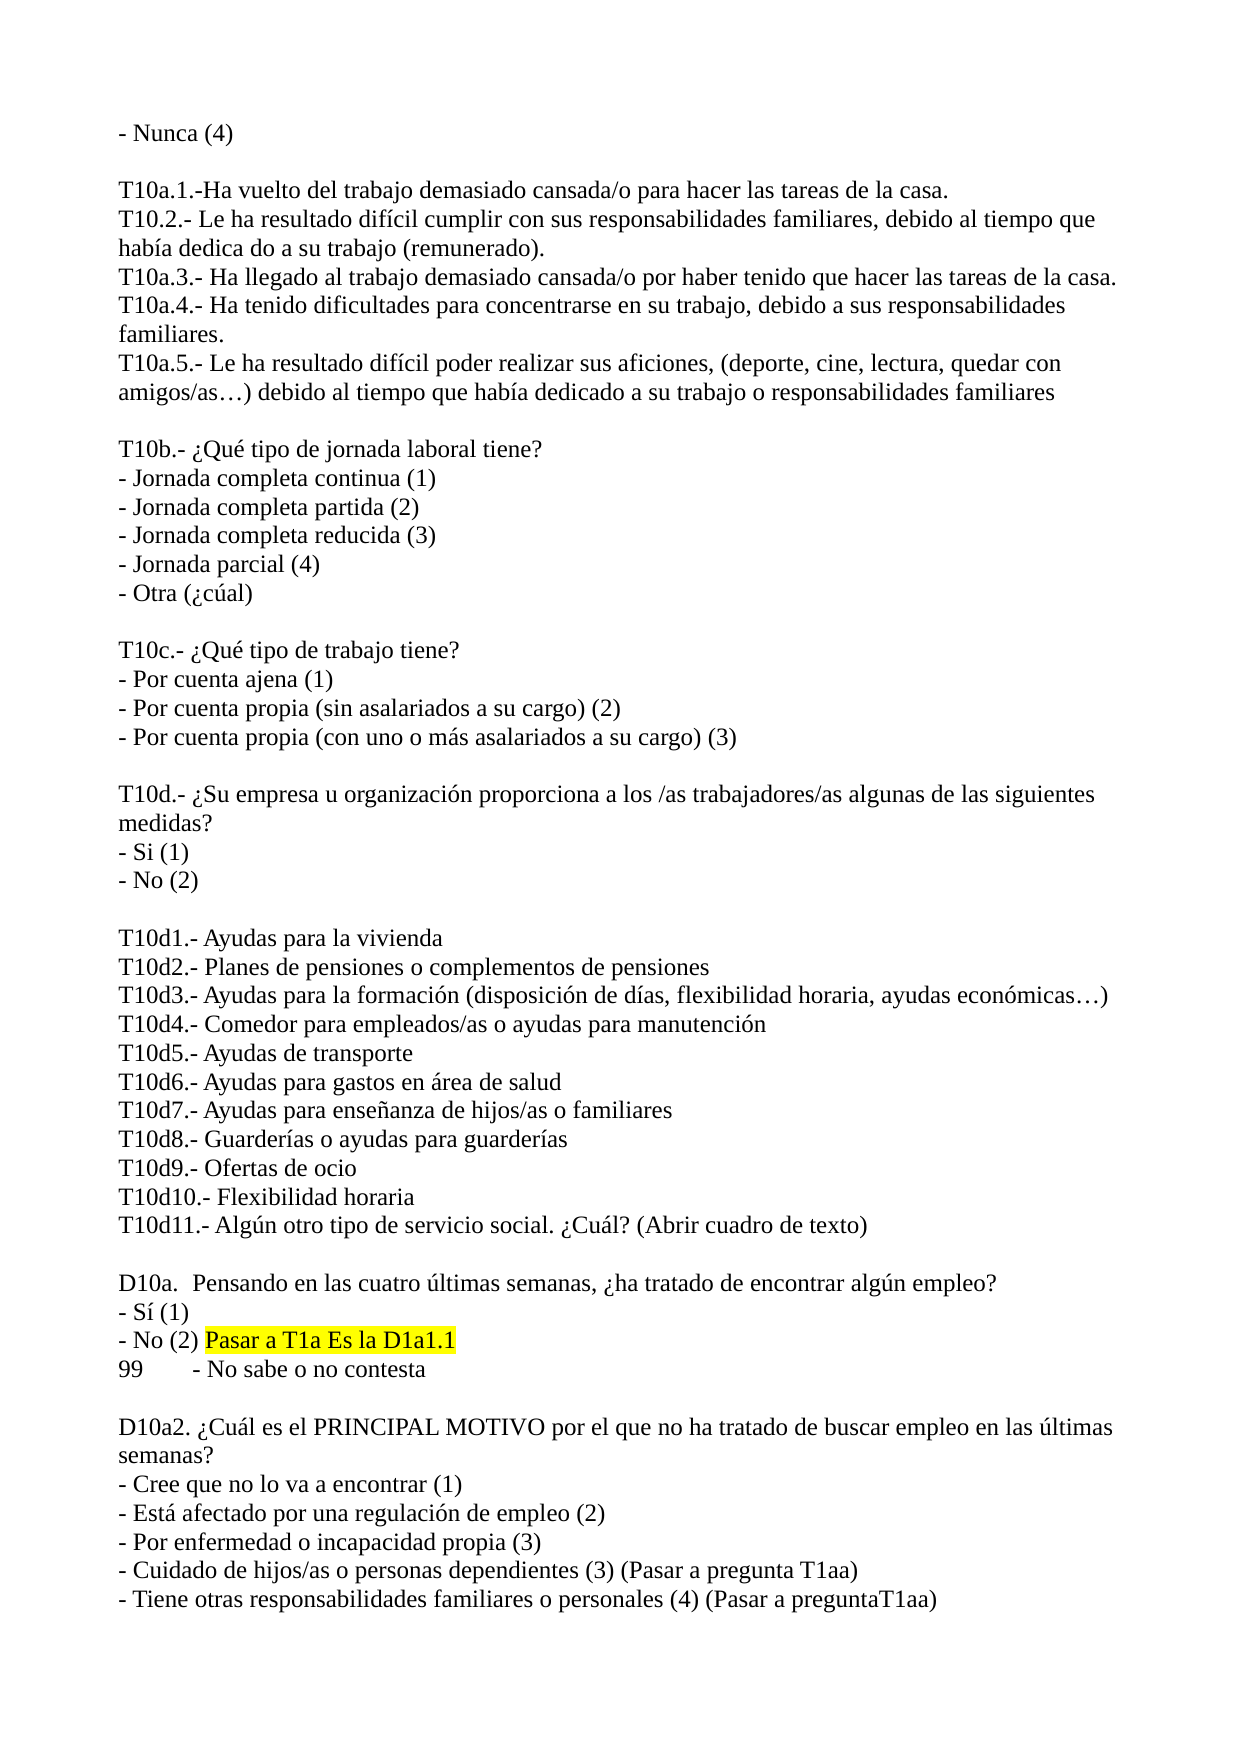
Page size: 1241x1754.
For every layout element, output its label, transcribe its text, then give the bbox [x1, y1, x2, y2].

text - Jornada parcial (4) [118, 549, 1122, 578]
text T10c.- ¿Qué tipo de trabajo tiene? [118, 636, 1122, 664]
text - Jornada completa partida (2) [118, 492, 1122, 521]
text T10d5.- Ayudas de transporte [118, 1038, 1122, 1067]
text T10d2.- Planes de pensiones o complementos de pensiones [118, 952, 1122, 981]
text T10a.5.- Le ha resultado difícil poder realizar sus aficiones, (deporte, cine, lectura, quedar con amigos/as…) debido al tiempo que había dedicado a su trabajo o responsabilidades familiares [118, 348, 1122, 406]
text - Por cuenta ajena (1) [118, 664, 1122, 693]
text - Por enfermedad o incapacidad propia (3) [118, 1527, 1122, 1556]
text T10a.4.- Ha tenido dificultades para concentrarse en su trabajo, debido a sus responsabilidades familiares. [118, 291, 1122, 348]
text T10d9.- Ofertas de ocio [118, 1153, 1122, 1182]
text T10b.- ¿Qué tipo de jornada laboral tiene? [118, 434, 1122, 463]
text - Por cuenta propia (sin asalariados a su cargo) (2) [118, 693, 1122, 722]
text T10d6.- Ayudas para gastos en área de salud [118, 1067, 1122, 1096]
text T10d.- ¿Su empresa u organización proporciona a los /as trabajadores/as algunas de las siguientes medidas? [118, 779, 1122, 837]
text D10a2. ¿Cuál es el PRINCIPAL MOTIVO por el que no ha tratado de buscar empleo en las últimas semanas? [118, 1412, 1122, 1469]
text - Nunca (4) [118, 118, 1122, 147]
text T10d11.- Algún otro tipo de servicio social. ¿Cuál? (Abrir cuadro de texto) [118, 1211, 1122, 1239]
text T10a.3.- Ha llegado al trabajo demasiado cansada/o por haber tenido que hacer las tareas de la casa. [118, 262, 1122, 291]
text T10d7.- Ayudas para enseñanza de hijos/as o familiares [118, 1096, 1122, 1124]
text T10d1.- Ayudas para la vivienda [118, 923, 1122, 952]
text - Cree que no lo va a encontrar (1) [118, 1469, 1122, 1498]
text - Tiene otras responsabilidades familiares o personales (4) (Pasar a preguntaT1aa) [118, 1584, 1122, 1613]
text T10d10.- Flexibilidad horaria [118, 1182, 1122, 1211]
text D10a. Pensando en las cuatro últimas semanas, ¿ha tratado de encontrar algún empleo? [118, 1268, 1122, 1297]
text T10d3.- Ayudas para la formación (disposición de días, flexibilidad horaria, ayudas económicas…) [118, 981, 1122, 1009]
text - Está afectado por una regulación de empleo (2) [118, 1498, 1122, 1527]
text - Sí (1) [118, 1297, 1122, 1326]
text - Si (1) [118, 837, 1122, 866]
text - Jornada completa reducida (3) [118, 521, 1122, 549]
text - No (2) Pasar a T1a Es la D1a1.1 [118, 1326, 1122, 1354]
text T10a.1.-Ha vuelto del trabajo demasiado cansada/o para hacer las tareas de la casa. [118, 176, 1122, 204]
text T10d4.- Comedor para empleados/as o ayudas para manutención [118, 1009, 1122, 1038]
text - No (2) [118, 866, 1122, 894]
text T10.2.- Le ha resultado difícil cumplir con sus responsabilidades familiares, debido al tiempo que había dedica do a su trabajo (remunerado). [118, 204, 1122, 262]
text T10d8.- Guarderías o ayudas para guarderías [118, 1124, 1122, 1153]
text 99 - No sabe o no contesta [118, 1354, 1122, 1383]
text - Cuidado de hijos/as o personas dependientes (3) (Pasar a pregunta T1aa) [118, 1556, 1122, 1584]
text - Jornada completa continua (1) [118, 463, 1122, 492]
text - Otra (¿cúal) [118, 578, 1122, 607]
text - Por cuenta propia (con uno o más asalariados a su cargo) (3) [118, 722, 1122, 751]
